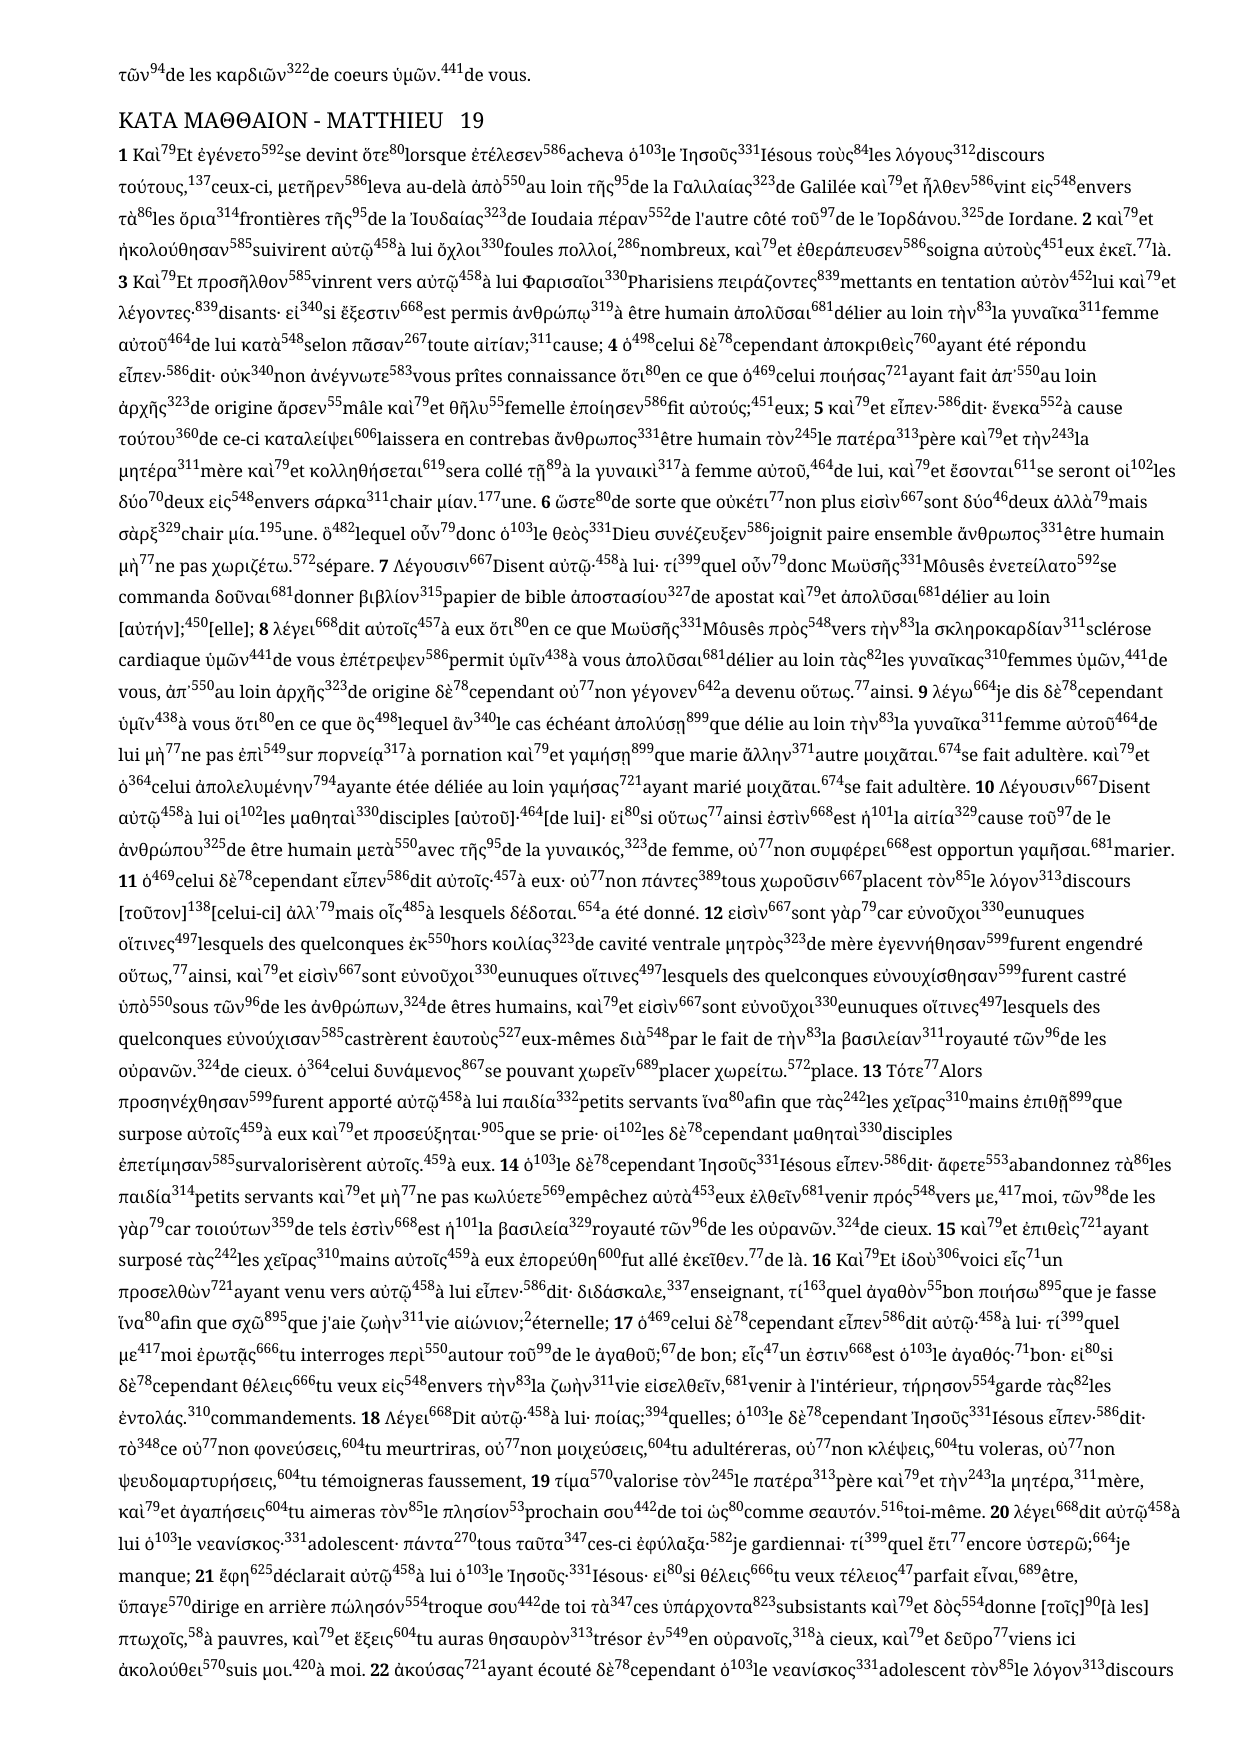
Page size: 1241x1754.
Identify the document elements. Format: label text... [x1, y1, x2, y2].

text ΚΑΤΑ ΜΑΘΘΑΙΟΝ - MATTHIEU 19 [118, 105, 1181, 135]
text 1 Καὶ79Et ἐγένετο592se devint ὅτε80lorsque ἐτέλεσεν586acheva ὁ103le Ἰησοῦς331Iésous τοὺς84les λόγους312discours τούτους,137ceux-ci, μετῆρεν586leva au-delà ἀπὸ550au loin τῆς95de la Γαλιλαίας323de Galilée καὶ79et ἦλθεν586vint εἰς548envers τὰ86les ὅρια314frontières τῆς95de la Ἰουδαίας323de Ioudaia πέραν552de l'autre côté τοῦ97de le Ἰορδάνου.325de Iordane. 2 καὶ79et ἠκολούθησαν585suivirent αὐτῷ458à lui ὄχλοι330foules πολλοί,286nombreux, καὶ79et ἐθεράπευσεν586soigna αὐτοὺς451eux ἐκεῖ.77là. 3 Καὶ79Et προσῆλθον585vinrent vers αὐτῷ458à lui Φαρισαῖοι330Pharisiens πειράζοντες839mettants en tentation αὐτὸν452lui καὶ79et λέγοντες·839disants· εἰ340si ἔξεστιν668est permis ἀνθρώπῳ319à être humain ἀπολῦσαι681délier au loin τὴν83la γυναῖκα311femme αὐτοῦ464de lui κατὰ548selon πᾶσαν267toute αἰτίαν;311cause; 4 ὁ498celui δὲ78cependant ἀποκριθεὶς760ayant été répondu εἶπεν·586dit· οὐκ340non ἀνέγνωτε583vous prîtes connaissance ὅτι80en ce que ὁ469celui ποιήσας721ayant fait ἀπ᾽550au loin ἀρχῆς323de origine ἄρσεν55mâle καὶ79et θῆλυ55femelle ἐποίησεν586fit αὐτούς;451eux; 5 καὶ79et εἶπεν·586dit· ἕνεκα552à cause τούτου360de ce-ci καταλείψει606laissera en contrebas ἄνθρωπος331être humain τὸν245le πατέρα313père καὶ79et τὴν243la μητέρα311mère καὶ79et κολληθήσεται619sera collé τῇ89à la γυναικὶ317à femme αὐτοῦ,464de lui, καὶ79et ἔσονται611se seront οἱ102les δύο70deux εἰς548envers σάρκα311chair μίαν.177une. 6 ὥστε80de sorte que οὐκέτι77non plus εἰσὶν667sont δύο46deux ἀλλὰ79mais σὰρξ329chair μία.195une. ὃ482lequel οὖν79donc ὁ103le θεὸς331Dieu συνέζευξεν586joignit paire ensemble ἄνθρωπος331être humain μὴ77ne pas χωριζέτω.572sépare. 7 Λέγουσιν667Disent αὐτῷ·458à lui· τί399quel οὖν79donc Μωϋσῆς331Môusês ἐνετείλατο592se commanda δοῦναι681donner βιβλίον315papier de bible ἀποστασίου327de apostat καὶ79et ἀπολῦσαι681délier au loin [αὐτήν];450[elle]; 8 λέγει668dit αὐτοῖς457à eux ὅτι80en ce que Μωϋσῆς331Môusês πρὸς548vers τὴν83la σκληροκαρδίαν311sclérose cardiaque ὑμῶν441de vous ἐπέτρεψεν586permit ὑμῖν438à vous ἀπολῦσαι681délier au loin τὰς82les γυναῖκας310femmes ὑμῶν,441de vous, ἀπ᾽550au loin ἀρχῆς323de origine δὲ78cependant οὐ77non γέγονεν642a devenu οὕτως.77ainsi. 9 λέγω664je dis δὲ78cependant ὑμῖν438à vous ὅτι80en ce que ὃς498lequel ἂν340le cas échéant ἀπολύσῃ899que délie au loin τὴν83la γυναῖκα311femme αὐτοῦ464de lui μὴ77ne pas ἐπὶ549sur πορνείᾳ317à pornation καὶ79et γαμήσῃ899que marie ἄλλην371autre μοιχᾶται.674se fait adultère. καὶ79et ὁ364celui ἀπολελυμένην794ayante étée déliée au loin γαμήσας721ayant marié μοιχᾶται.674se fait adultère. 10 Λέγουσιν667Disent αὐτῷ458à lui οἱ102les μαθηταὶ330disciples [αὐτοῦ]·464[de lui]· εἰ80si οὕτως77ainsi ἐστὶν668est ἡ101la αἰτία329cause τοῦ97de le ἀνθρώπου325de être humain μετὰ550avec τῆς95de la γυναικός,323de femme, οὐ77non συμφέρει668est opportun γαμῆσαι.681marier. 11 ὁ469celui δὲ78cependant εἶπεν586dit αὐτοῖς·457à eux· οὐ77non πάντες389tous χωροῦσιν667placent τὸν85le λόγον313discours [τοῦτον]138[celui-ci] ἀλλ᾽79mais οἷς485à lesquels δέδοται.654a été donné. 12 εἰσὶν667sont γὰρ79car εὐνοῦχοι330eunuques οἵτινες497lesquels des quelconques ἐκ550hors κοιλίας323de cavité ventrale μητρὸς323de mère ἐγεννήθησαν599furent engendré οὕτως,77ainsi, καὶ79et εἰσὶν667sont εὐνοῦχοι330eunuques οἵτινες497lesquels des quelconques εὐνουχίσθησαν599furent castré ὑπὸ550sous τῶν96de les ἀνθρώπων,324de êtres humains, καὶ79et εἰσὶν667sont εὐνοῦχοι330eunuques οἵτινες497lesquels des quelconques εὐνούχισαν585castrèrent ἑαυτοὺς527eux-mêmes διὰ548par le fait de τὴν83la βασιλείαν311royauté τῶν96de les οὐρανῶν.324de cieux. ὁ364celui δυνάμενος867se pouvant χωρεῖν689placer χωρείτω.572place. 13 Τότε77Alors προσηνέχθησαν599furent apporté αὐτῷ458à lui παιδία332petits servants ἵνα80afin que τὰς242les χεῖρας310mains ἐπιθῇ899que surpose αὐτοῖς459à eux καὶ79et προσεύξηται·905que se prie· οἱ102les δὲ78cependant μαθηταὶ330disciples ἐπετίμησαν585survalorisèrent αὐτοῖς.459à eux. 14 ὁ103le δὲ78cependant Ἰησοῦς331Iésous εἶπεν·586dit· ἄφετε553abandonnez τὰ86les παιδία314petits servants καὶ79et μὴ77ne pas κωλύετε569empêchez αὐτὰ453eux ἐλθεῖν681venir πρός548vers με,417moi, τῶν98de les γὰρ79car τοιούτων359de tels ἐστὶν668est ἡ101la βασιλεία329royauté τῶν96de les οὐρανῶν.324de cieux. 15 καὶ79et ἐπιθεὶς721ayant surposé τὰς242les χεῖρας310mains αὐτοῖς459à eux ἐπορεύθη600fut allé ἐκεῖθεν.77de là. 16 Καὶ79Et ἰδοὺ306voici εἷς71un προσελθὼν721ayant venu vers αὐτῷ458à lui εἶπεν·586dit· διδάσκαλε,337enseignant, τί163quel ἀγαθὸν55bon ποιήσω895que je fasse ἵνα80afin que σχῶ895que j'aie ζωὴν311vie αἰώνιον;2éternelle; 17 ὁ469celui δὲ78cependant εἶπεν586dit αὐτῷ·458à lui· τί399quel με417moi ἐρωτᾷς666tu interroges περὶ550autour τοῦ99de le ἀγαθοῦ;67de bon; εἷς47un ἐστιν668est ὁ103le ἀγαθός·71bon· εἰ80si δὲ78cependant θέλεις666tu veux εἰς548envers τὴν83la ζωὴν311vie εἰσελθεῖν,681venir à l'intérieur, τήρησον554garde τὰς82les ἐντολάς.310commandements. 18 Λέγει668Dit αὐτῷ·458à lui· ποίας;394quelles; ὁ103le δὲ78cependant Ἰησοῦς331Iésous εἶπεν·586dit· τὸ348ce οὐ77non φονεύσεις,604tu meurtriras, οὐ77non μοιχεύσεις,604tu adultéreras, οὐ77non κλέψεις,604tu voleras, οὐ77non ψευδομαρτυρήσεις,604tu témoigneras faussement, 19 τίμα570valorise τὸν245le πατέρα313père καὶ79et τὴν243la μητέρα,311mère, καὶ79et ἀγαπήσεις604tu aimeras τὸν85le πλησίον53prochain σου442de toi ὡς80comme σεαυτόν.516toi-même. 20 λέγει668dit αὐτῷ458à lui ὁ103le νεανίσκος·331adolescent· πάντα270tous ταῦτα347ces-ci ἐφύλαξα·582je gardiennai· τί399quel ἔτι77encore ὑστερῶ;664je manque; 21 ἔφη625déclarait αὐτῷ458à lui ὁ103le Ἰησοῦς·331Iésous· εἰ80si θέλεις666tu veux τέλειος47parfait εἶναι,689être, ὕπαγε570dirige en arrière πώλησόν554troque σου442de toi τὰ347ces ὑπάρχοντα823subsistants καὶ79et δὸς554donne [τοῖς]90[à les] πτωχοῖς,58à pauvres, καὶ79et ἕξεις604tu auras θησαυρὸν313trésor ἐν549en οὐρανοῖς,318à cieux, καὶ79et δεῦρο77viens ici ἀκολούθει570suis μοι.420à moi. 22 ἀκούσας721ayant écouté δὲ78cependant ὁ103le νεανίσκος331adolescent τὸν85le λόγον313discours ἀπῆλθεν586éloigna λυπούμενος·891étant attristé· ἦν625était γὰρ79car ἔχων840ayant κτήματα314acquisitions πολλά.270nombreux. 23 Ὁ103Le δὲ78cependant Ἰησοῦς331Iésous εἶπεν586dit τοῖς90à les μαθηταῖς318à disciples αὐτοῦ·464de lui· ἀμὴν304amen λέγω664je dis ὑμῖν438à vous ὅτι80en ce que πλούσιος71riche δυσκόλως77difficilement εἰσελεύσεται612se viendra à l'intérieur εἰς548envers τὴν83la βασιλείαν311royauté τῶν96de les οὐρανῶν.324de cieux. 24 πάλιν77de nouveau δὲ78cependant λέγω664je dis ὑμῖν,438à vous, εὐκοπώτερόν49plus facile ἐστιν668est κάμηλον313chameau διὰ550par τρήματος327de trou ῥαφίδος323de aiguille διελθεῖν681passer à travers ἢ79ou πλούσιον53riche εἰσελθεῖν681venir à l'intérieur εἰς548envers τὴν83la βασιλείαν311royauté τοῦ97de le θεοῦ.325de Dieu. 25 ἀκούσαντες720ayants écoutés δὲ78cependant οἱ102les μαθηταὶ330disciples ἐξεπλήσσοντο635étaient heurté à l'excès σφόδρα77véhémentement λέγοντες·839disants· τίς410quel ἄρα77par conséquent δύναται674se peut σωθῆναι;683être sauvé; 26 ἐμβλέψας721ayant entré regard δὲ78cependant ὁ103le Ἰησοῦς331Iésous εἶπεν586dit αὐτοῖς·457à eux· παρὰ549à côté ἀνθρώποις318à êtres humains τοῦτο366ce-ci ἀδύνατόν49impuissant ἐστιν,668est, παρὰ549à côté δὲ78cependant θεῷ319à Dieu πάντα391tous δυνατά.48puissants. 27 Τότε77Alors ἀποκριθεὶς760ayant été répondu ὁ103le Πέτρος331Pierre εἶπεν586dit αὐτῷ·458à lui· ἰδοὺ306voici ἡμεῖς430nous ἀφήκαμεν581nous abandonnâmes πάντα374tous καὶ79et ἠκολουθήσαμέν581nous suivîmes σοι·439à toi· τί412quel ἄρα77par conséquent ἔσται612se sera ἡμῖν;419à nous; 28 ὁ103le δὲ78cependant Ἰησοῦς331Iésous εἶπεν586dit αὐτοῖς·457à eux· ἀμὴν304amen λέγω664je dis ὑμῖν438à vous ὅτι80en ce que ὑμεῖς447vous οἱ497ceux ἀκολουθήσαντές720ayants suivis μοι420à moi ἐν549en τῇ89à la παλιγγενεσίᾳ,317à régénération, ὅταν80lorsque le cas échéant καθίσῃ899que asseye ὁ103le υἱὸς331fils τοῦ97de le ἀνθρώπου325de être humain ἐπὶ550sur θρόνου325de trône δόξης323de gloire αὐτοῦ,464de lui, καθήσεσθε609vous vous serez assis καὶ77aussi ὑμεῖς447vous ἐπὶ548sur δώδεκα178douze θρόνους312trônes κρίνοντες839jugeants τὰς82les δώδεκα176douze φυλὰς310tribus τοῦ97de le Ἰσραήλ.325de Israël. 29 καὶ79et πᾶς390tout ὅστις498lequel un quelconque ἀφῆκεν586abandonna οἰκίας310maisons d'habitations ἢ79ou ἀδελφοὺς312frères ἢ79ou ἀδελφὰς310soeurs ἢ79ou πατέρα313père ἢ79ou μητέρα311mère ἢ79ou γυναῖκα311femme ἢ79ou τέκνα314enfants ἢ79ou ἀγροὺς312champs ἕνεκεν552à cause τοῦ99de le ἐμοῦ424de moi ὀνόματός,327de nom, ἑκατονταπλασίονα5centuple λήμψεται612se prendra καὶ79et ζωὴν311vie αἰώνιον2éternelle κληρονομήσει.606héritera. 30 πολλοὶ389nombreux δὲ78cependant ἔσονται611se seront πρῶτοι70premiers ἔσχατοι46derniers καὶ79et ἔσχατοι70derniers πρῶτοι.46premiers. [118, 139, 1181, 1682]
